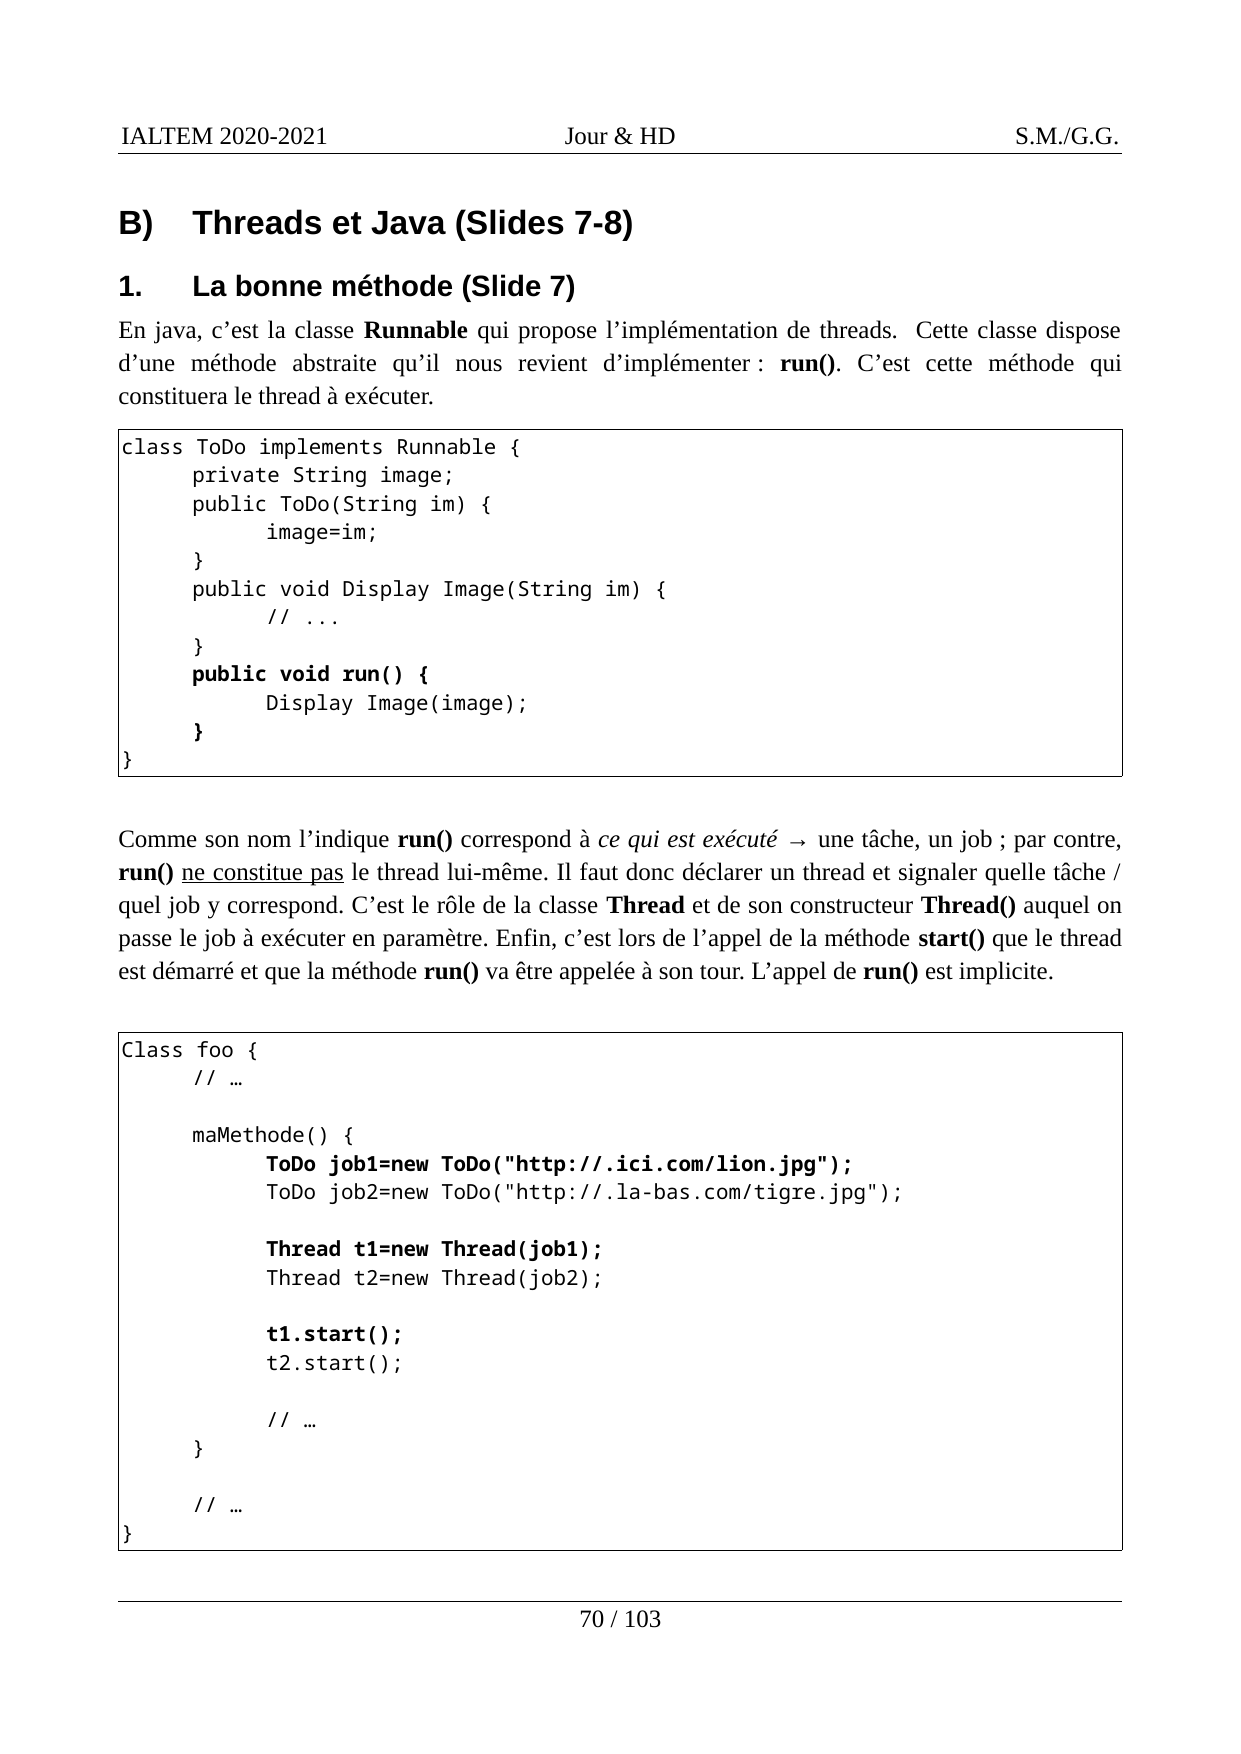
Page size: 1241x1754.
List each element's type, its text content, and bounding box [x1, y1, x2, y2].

text } [119, 713, 1122, 742]
text maMethode() { [119, 1117, 1122, 1146]
text t1.start(); [119, 1316, 1122, 1345]
text public ToDo(String im) { [119, 486, 1122, 514]
text // … [119, 1402, 1122, 1430]
text Class foo { [119, 1033, 1122, 1061]
text Display Image(image); [119, 685, 1122, 713]
text public void Display Image(String im) { [119, 571, 1122, 599]
text private String image; [119, 457, 1122, 486]
text } [119, 742, 1122, 776]
text Thread t1=new Thread(job1); [119, 1231, 1122, 1259]
text public void run() { [119, 656, 1122, 685]
text // … [119, 1061, 1122, 1092]
subtitle Threads et Java (Slides 7-8) [118, 203, 1122, 242]
text } [119, 628, 1122, 656]
subtitle La bonne méthode (Slide 7) [118, 269, 1122, 303]
text } [119, 542, 1122, 571]
text class ToDo implements Runnable { [119, 430, 1122, 457]
text Comme son nom l’indique run() correspond à ce qui est exécuté → une tâche, un job ; par contre, run() ne constitue pas le thread lui-même. Il faut donc déclarer un thread et signaler quelle tâche / quel job y correspond. C’est le rôle de la classe Thread et de son constructeur Thread() auquel on passe le job à exécuter en paramètre. Enfin, c’est lors de l’appel de la méthode start() que le thread est démarré et que la méthode run() va être appelée à son tour. L’appel de run() est implicite. [118, 824, 1122, 984]
text } [119, 1516, 1122, 1550]
text ToDo job1=new ToDo("http://.ici.com/lion.jpg"); [119, 1146, 1122, 1174]
text } [119, 1430, 1122, 1462]
text ToDo job2=new ToDo("http://.la-bas.com/tigre.jpg"); [119, 1174, 1122, 1206]
text t2.start(); [119, 1345, 1122, 1376]
text Thread t2=new Thread(job2); [119, 1259, 1122, 1291]
text En java, c’est la classe Runnable qui propose l’implémentation de threads. Cette classe dispose d’une méthode abstraite qu’il nous revient d’implémenter : run(). C’est cette méthode qui constituera le thread à exécuter. [118, 315, 1122, 410]
text // … [119, 1487, 1122, 1516]
text // ... [119, 599, 1122, 628]
text image=im; [119, 514, 1122, 542]
